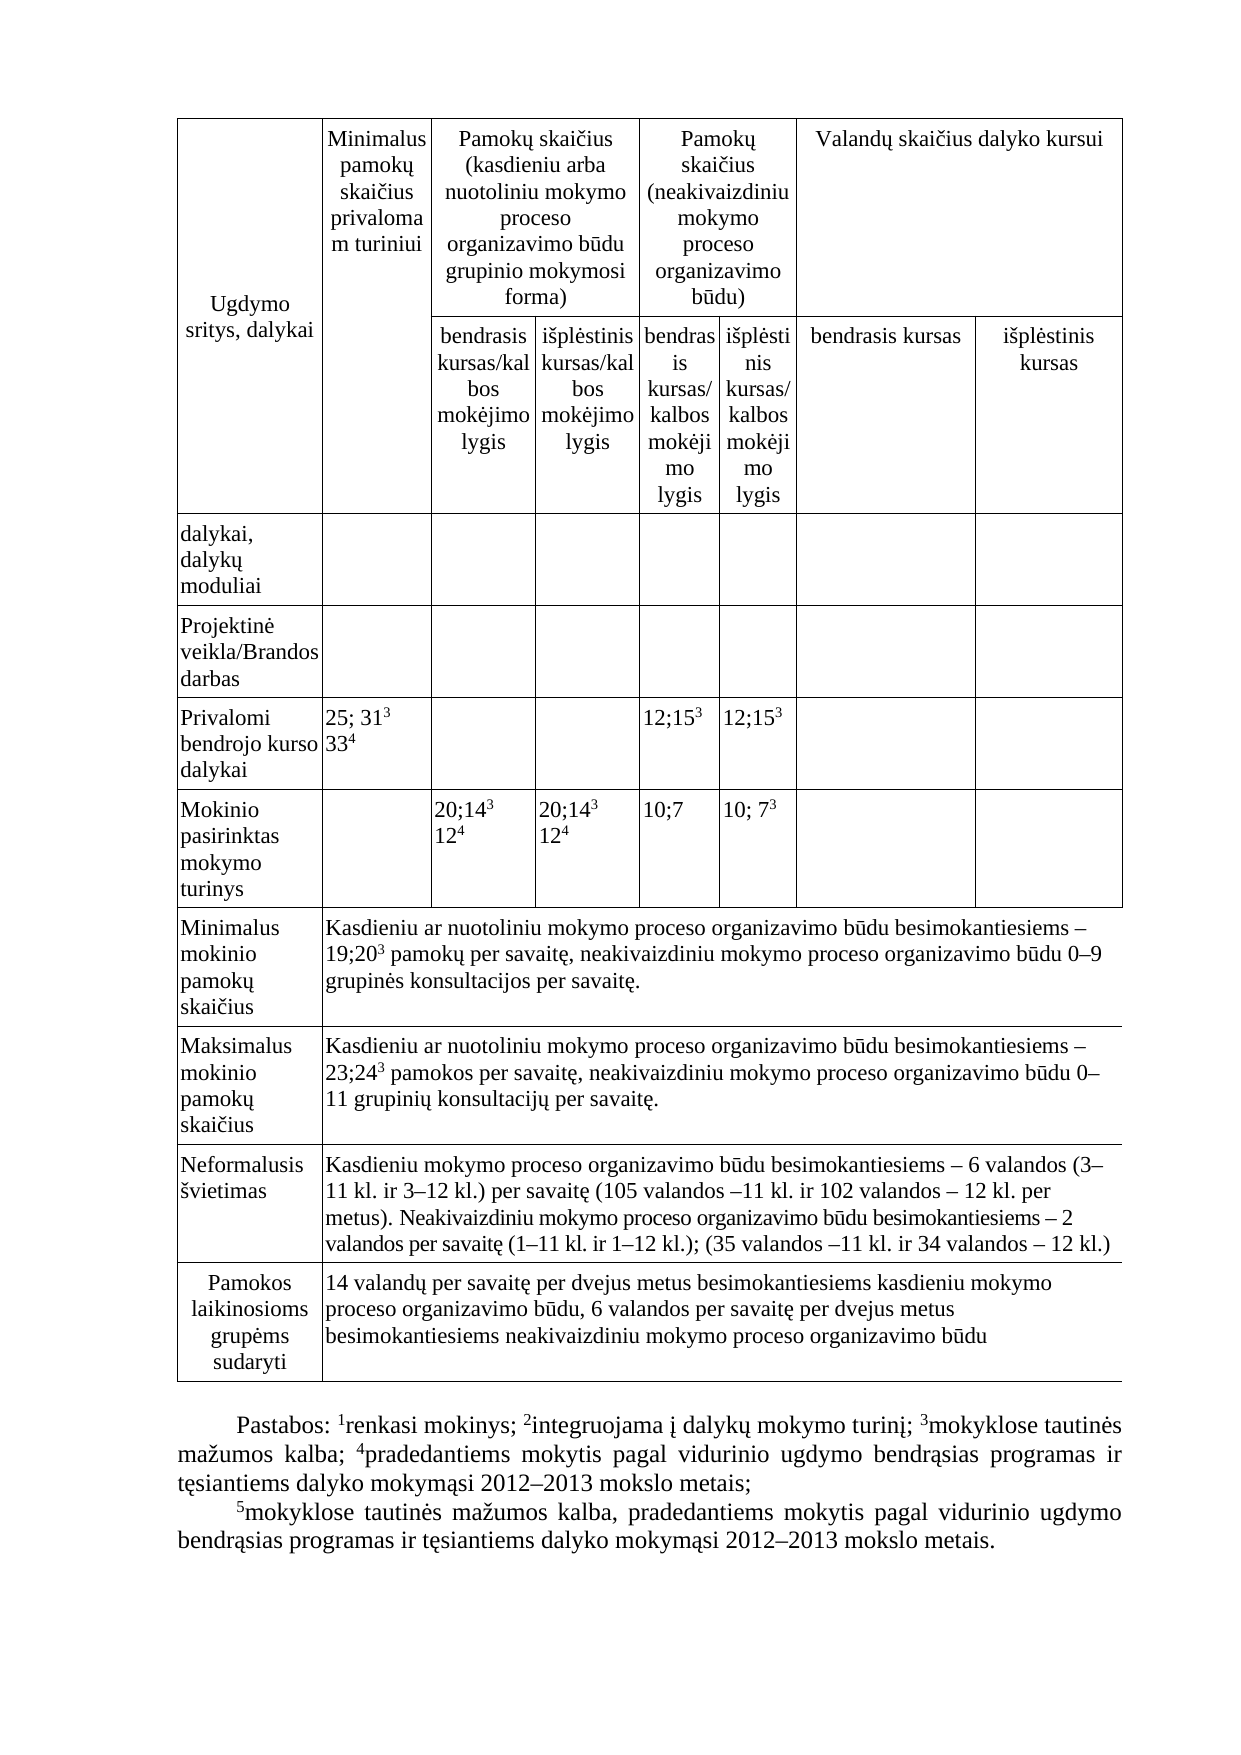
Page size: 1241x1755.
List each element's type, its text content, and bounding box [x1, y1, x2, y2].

table_cell [432, 514, 535, 605]
table_cell [536, 698, 639, 789]
text 5mokyklose tautinės mažumos kalba, pradedantiems mokytis pagal vidurinio ugdymo bendrąsias programas ir tęsiantiems dalyko mokymąsi 2012–2013 mokslo metais. [177, 1497, 1122, 1554]
table_cell išplėstinis kursas [976, 317, 1122, 513]
table_cell [536, 514, 639, 605]
table_cell 20;143 124 [432, 790, 535, 907]
table_header Valandų skaičius dalyko kursui [797, 119, 1122, 316]
table_cell [797, 514, 975, 605]
table_cell [797, 698, 975, 789]
table_cell 14 valandų per savaitę per dvejus metus besimokantiesiems kasdieniu mokymo proceso organizavimo būdu, 6 valandos per savaitę per dvejus metus besimokantiesiems neakivaizdiniu mokymo proceso organizavimo būdu [323, 1263, 1122, 1381]
table_cell išplėstinis kursas/ kalbos mokėjimo lygis [720, 317, 796, 513]
table_cell 20;143 124 [536, 790, 639, 907]
table_cell [720, 606, 796, 697]
table_cell 10;7 [640, 790, 719, 907]
text Pastabos: 1renkasi mokinys; 2integruojama į dalykų mokymo turinį; 3mokyklose tautinės mažumos kalba; 4pradedantiems mokytis pagal vidurinio ugdymo bendrąsias programas ir tęsiantiems dalyko mokymąsi 2012–2013 mokslo metais; [177, 1410, 1122, 1497]
table_cell [323, 606, 431, 697]
table_cell Mokinio pasirinktas mokymo turinys [178, 790, 322, 907]
table_cell Neformalusis švietimas [178, 1145, 322, 1262]
table_cell [323, 514, 431, 605]
table_cell Privalomi bendrojo kurso dalykai [178, 698, 322, 789]
table_cell [797, 606, 975, 697]
table_cell 12;153 [640, 698, 719, 789]
table_cell 12;153 [720, 698, 796, 789]
table_cell išplėstinis kursas/kalbos mokėjimo lygis [536, 317, 639, 513]
table_cell Projektinė veikla/Brandos darbas [178, 606, 322, 697]
table_cell [536, 606, 639, 697]
table_header Pamokų skaičius (neakivaizdiniu mokymo proceso organizavimo būdu) [640, 119, 796, 316]
table_cell Pamokos laikinosioms grupėms sudaryti [178, 1263, 322, 1381]
table_cell [432, 606, 535, 697]
table_cell bendrasis kursas/ kalbos mokėjimo lygis [640, 317, 719, 513]
table_cell [976, 790, 1122, 907]
table_cell dalykai, dalykų moduliai [178, 514, 322, 605]
table_cell Maksimalus mokinio pamokų skaičius [178, 1027, 322, 1144]
table_header Minimalus pamokų skaičius privalomam turiniui [323, 119, 431, 513]
table_cell [720, 514, 796, 605]
table_cell [976, 698, 1122, 789]
table_cell Kasdieniu ar nuotoliniu mokymo proceso organizavimo būdu besimokantiesiems – 23;243 pamokos per savaitę, neakivaizdiniu mokymo proceso organizavimo būdu 0–11 grupinių konsultacijų per savaitę. [323, 1027, 1122, 1144]
table_cell 10; 73 [720, 790, 796, 907]
table_cell 25; 313 334 [323, 698, 431, 789]
table_cell bendrasis kursas/kalbos mokėjimo lygis [432, 317, 535, 513]
table_cell Kasdieniu ar nuotoliniu mokymo proceso organizavimo būdu besimokantiesiems – 19;203 pamokų per savaitę, neakivaizdiniu mokymo proceso organizavimo būdu 0–9 grupinės konsultacijos per savaitę. [323, 908, 1122, 1026]
table_cell [797, 790, 975, 907]
table_cell [640, 514, 719, 605]
table_cell Kasdieniu mokymo proceso organizavimo būdu besimokantiesiems – 6 valandos (3–11 kl. ir 3–12 kl.) per savaitę (105 valandos –11 kl. ir 102 valandos – 12 kl. per metus). Neakivaizdiniu mokymo proceso organizavimo būdu besimokantiesiems – 2 valandos per savaitę (1–11 kl. ir 1–12 kl.); (35 valandos –11 kl. ir 34 valandos – 12 kl.) [323, 1145, 1122, 1262]
table_cell Minimalus mokinio pamokų skaičius [178, 908, 322, 1026]
table_cell [323, 790, 431, 907]
table_header Pamokų skaičius (kasdieniu arba nuotoliniu mokymo proceso organizavimo būdu grupinio mokymosi forma) [432, 119, 639, 316]
table_cell [640, 606, 719, 697]
table_cell bendrasis kursas [797, 317, 975, 513]
table_cell [976, 606, 1122, 697]
table_cell [432, 698, 535, 789]
table_header Ugdymo sritys, dalykai [178, 119, 322, 513]
table_cell [976, 514, 1122, 605]
